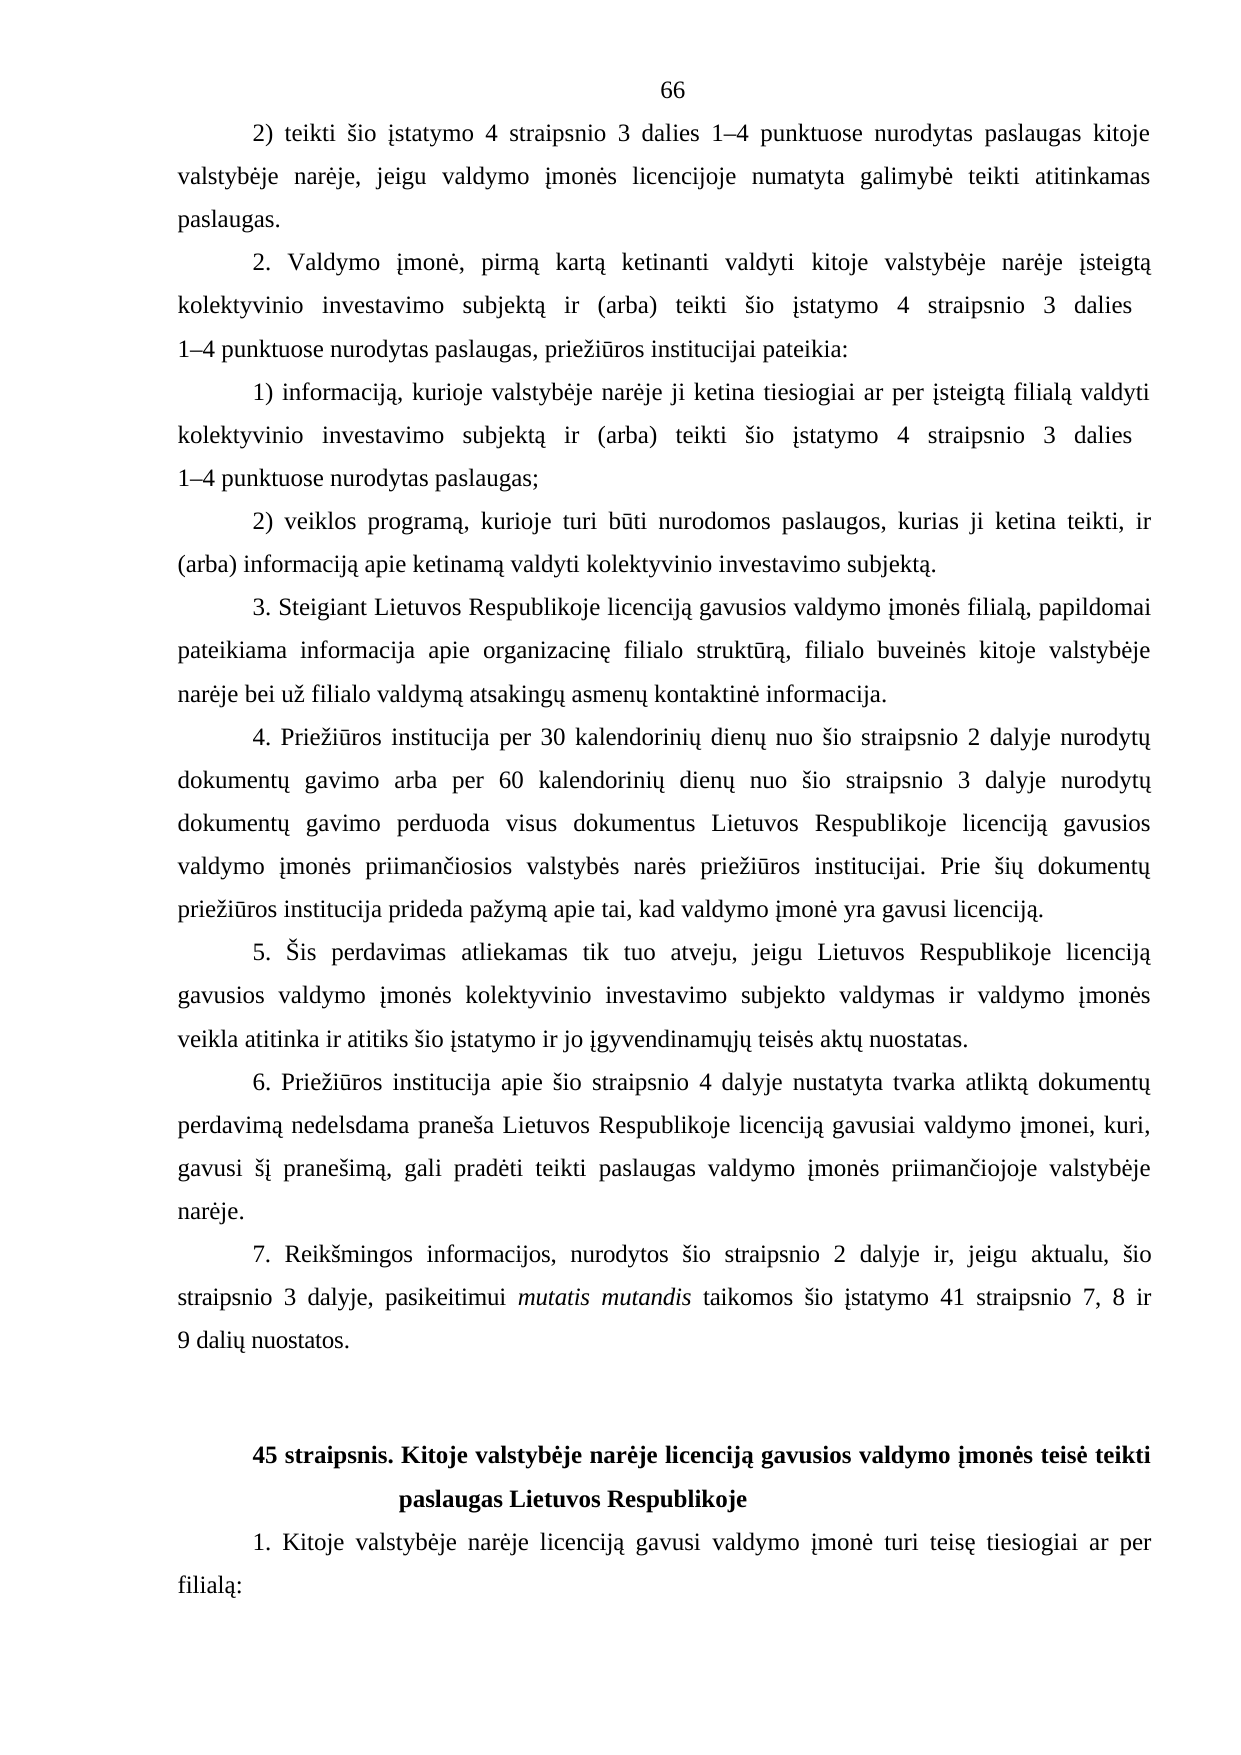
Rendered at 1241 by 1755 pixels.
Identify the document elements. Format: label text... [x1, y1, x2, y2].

text 3. Steigiant Lietuvos Respublikoje licenciją gavusios valdymo įmonės filialą, papildomai pateikiama informacija apie organizacinę filialo struktūrą, filialo buveinės kitoje valstybėje narėje bei už filialo valdymą atsakingų asmenų kontaktinė informacija. [177, 592, 1152, 707]
text 1) informaciją, kurioje valstybėje narėje ji ketina tiesiogiai ar per įsteigtą filialą valdyti kolektyvinio investavimo subjektą ir (arba) teikti šio įstatymo 4 straipsnio 3 dalies 1–4 punktuose nurodytas paslaugas; [177, 377, 1152, 492]
text 6. Priežiūros institucija apie šio straipsnio 4 dalyje nustatyta tvarka atliktą dokumentų perdavimą nedelsdama praneša Lietuvos Respublikoje licenciją gavusiai valdymo įmonei, kuri, gavusi šį pranešimą, gali pradėti teikti paslaugas valdymo įmonės priimančiojoje valstybėje narėje. [177, 1067, 1152, 1225]
text 45 straipsnis. Kitoje valstybėje narėje licenciją gavusios valdymo įmonės teisė teikti paslaugas Lietuvos Respublikoje [252, 1441, 1152, 1512]
text 2. Valdymo įmonė, pirmą kartą ketinanti valdyti kitoje valstybėje narėje įsteigtą kolektyvinio investavimo subjektą ir (arba) teikti šio įstatymo 4 straipsnio 3 dalies 1–4 punktuose nurodytas paslaugas, priežiūros institucijai pateikia: [177, 247, 1152, 362]
text 2) veiklos programą, kurioje turi būti nurodomos paslaugos, kurias ji ketina teikti, ir (arba) informaciją apie ketinamą valdyti kolektyvinio investavimo subjektą. [177, 506, 1152, 578]
text 1. Kitoje valstybėje narėje licenciją gavusi valdymo įmonė turi teisę tiesiogiai ar per filialą: [177, 1527, 1152, 1599]
text 4. Priežiūros institucija per 30 kalendorinių dienų nuo šio straipsnio 2 dalyje nurodytų dokumentų gavimo arba per 60 kalendorinių dienų nuo šio straipsnio 3 dalyje nurodytų dokumentų gavimo perduoda visus dokumentus Lietuvos Respublikoje licenciją gavusios valdymo įmonės priimančiosios valstybės narės priežiūros institucijai. Prie šių dokumentų priežiūros institucija prideda pažymą apie tai, kad valdymo įmonė yra gavusi licenciją. [177, 722, 1152, 923]
text 2) teikti šio įstatymo 4 straipsnio 3 dalies 1–4 punktuose nurodytas paslaugas kitoje valstybėje narėje, jeigu valdymo įmonės licencijoje numatyta galimybė teikti atitinkamas paslaugas. [177, 118, 1152, 233]
text 7. Reikšmingos informacijos, nurodytos šio straipsnio 2 dalyje ir, jeigu aktualu, šio straipsnio 3 dalyje, pasikeitimui mutatis mutandis taikomos šio įstatymo 41 straipsnio 7, 8 ir 9 dalių nuostatos. [177, 1239, 1152, 1354]
text 5. Šis perdavimas atliekamas tik tuo atveju, jeigu Lietuvos Respublikoje licenciją gavusios valdymo įmonės kolektyvinio investavimo subjekto valdymas ir valdymo įmonės veikla atitinka ir atitiks šio įstatymo ir jo įgyvendinamųjų teisės aktų nuostatas. [177, 937, 1152, 1052]
